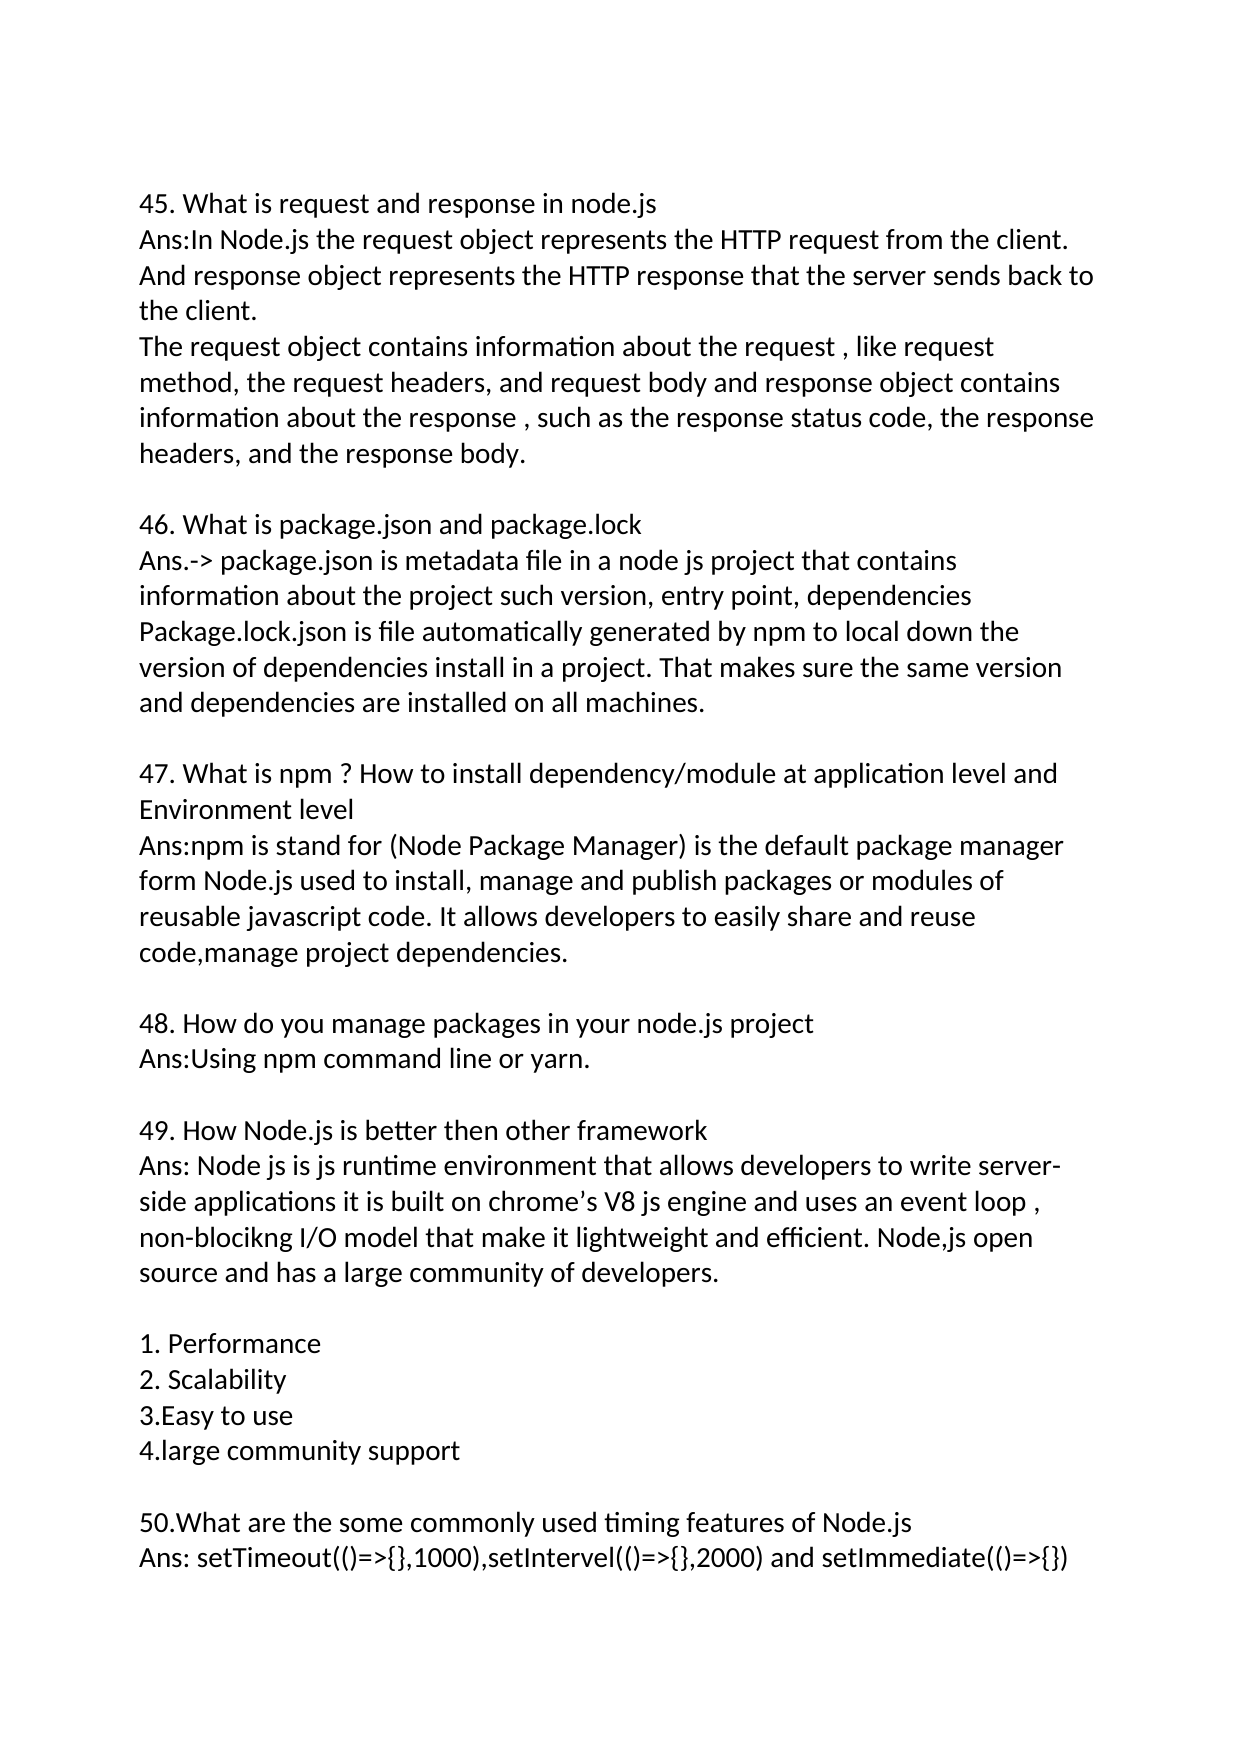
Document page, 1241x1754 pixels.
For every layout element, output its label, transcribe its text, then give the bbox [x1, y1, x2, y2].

text Ans:In Node.js the request object represents the HTTP request from the client. And response object represents the HTTP response that the server sends back to the client. [139, 221, 1101, 328]
text Ans: setTimeout(()=>{},1000),setIntervel(()=>{},2000) and setImmediate(()=>{}) [139, 1539, 1101, 1575]
text 45. What is request and response in node.js [139, 186, 1101, 221]
text 4.large community support [139, 1432, 1101, 1468]
text 46. What is package.json and package.lock [139, 506, 1101, 542]
text 50.What are the some commonly used timing features of Node.js [139, 1504, 1101, 1539]
text 1. Performance [139, 1326, 1101, 1361]
text Ans: Node js is js runtime environment that allows developers to write server-side applications it is built on chrome’s V8 js engine and uses an event loop , non-blocikng I/O model that make it lightweight and efficient. Node,js open source and has a large community of developers. [139, 1147, 1101, 1290]
text Ans:Using npm command line or yarn. [139, 1041, 1101, 1076]
text Package.lock.json is file automatically generated by npm to local down the version of dependencies install in a project. That makes sure the same version and dependencies are installed on all machines. [139, 613, 1101, 720]
text 2. Scalability [139, 1361, 1101, 1397]
text Ans:npm is stand for (Node Package Manager) is the default package manager form Node.js used to install, manage and publish packages or modules of reusable javascript code. It allows developers to easily share and reuse code,manage project dependencies. [139, 827, 1101, 969]
text 47. What is npm ? How to install dependency/module at application level and Environment level [139, 756, 1101, 827]
text 3.Easy to use [139, 1397, 1101, 1432]
text 48. How do you manage packages in your node.js project [139, 1005, 1101, 1041]
text 49. How Node.js is better then other framework [139, 1112, 1101, 1147]
text Ans.-> package.json is metadata file in a node js project that contains information about the project such version, entry point, dependencies [139, 542, 1101, 613]
text The request object contains information about the request , like request method, the request headers, and request body and response object contains information about the response , such as the response status code, the response headers, and the response body. [139, 328, 1101, 471]
